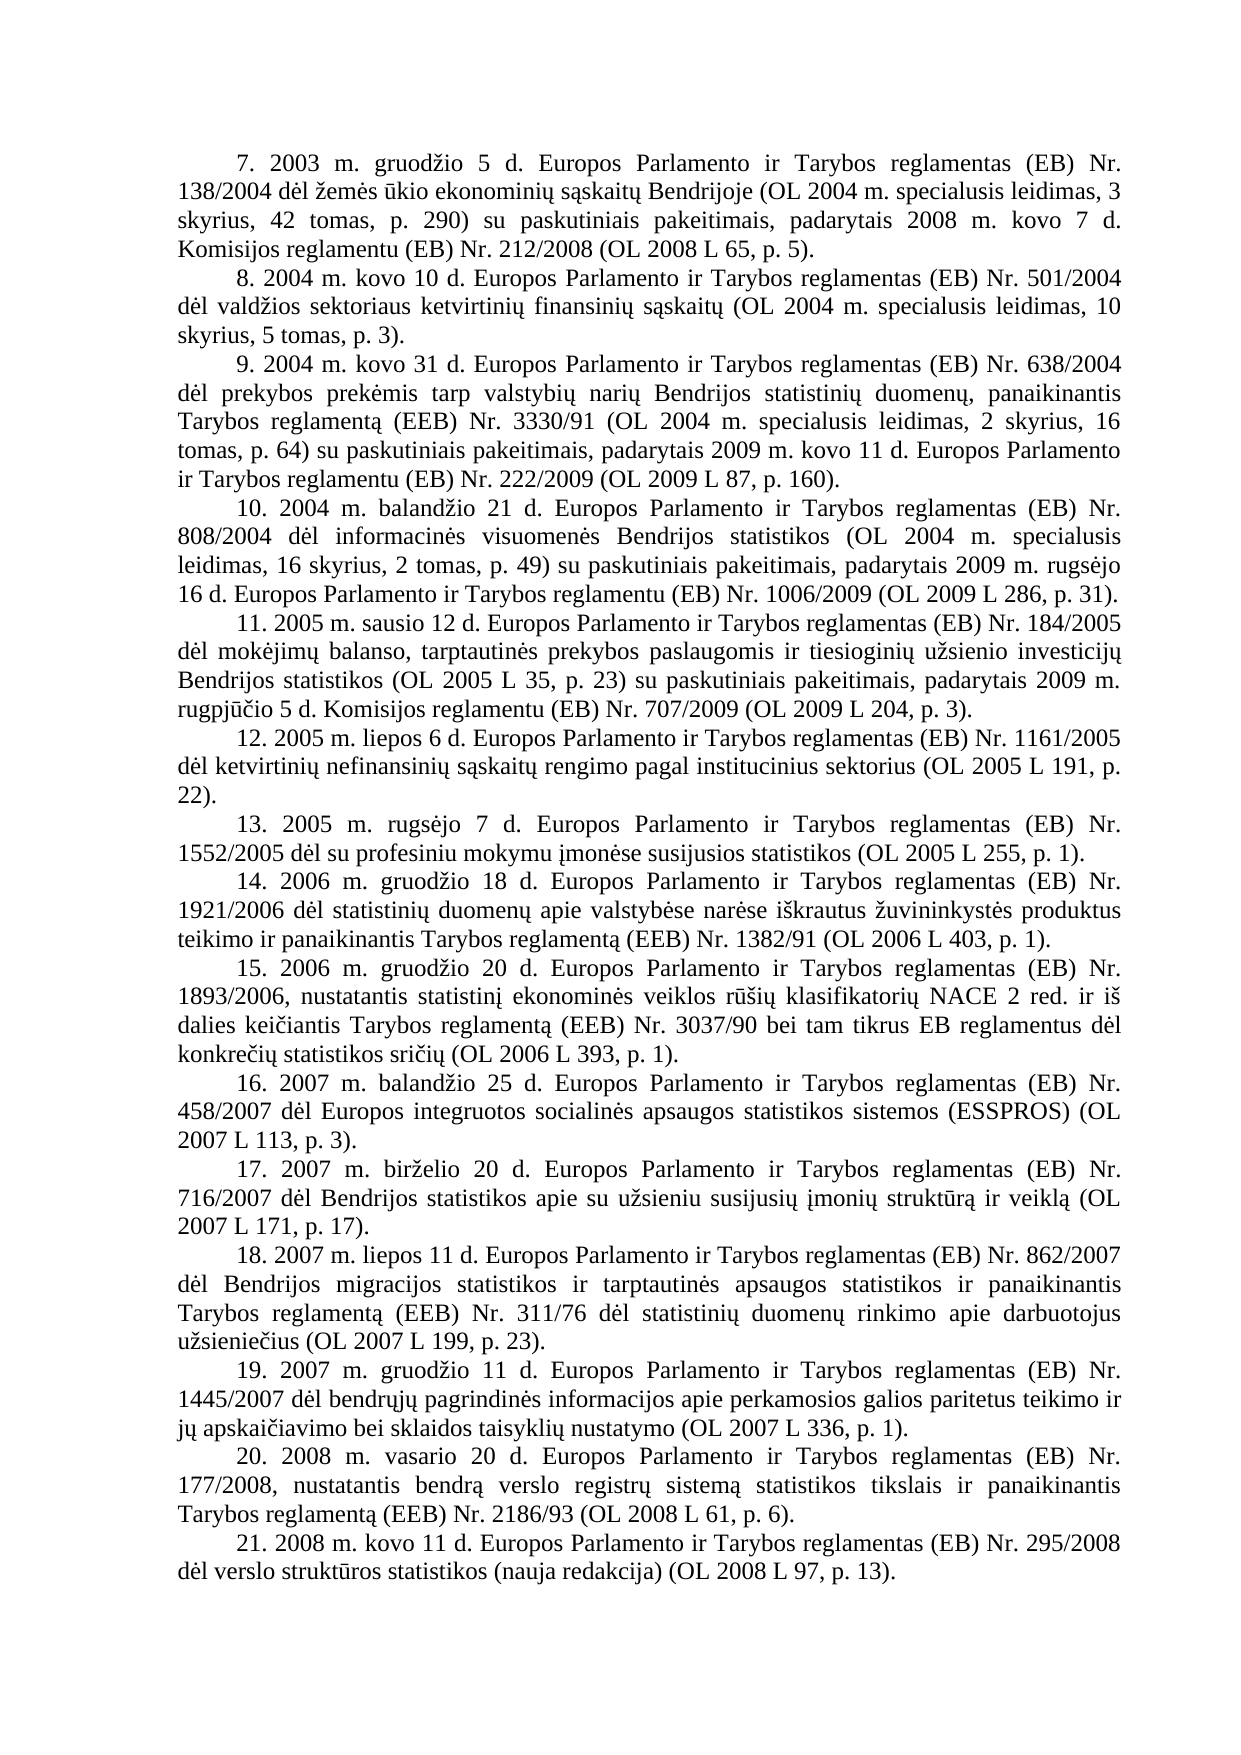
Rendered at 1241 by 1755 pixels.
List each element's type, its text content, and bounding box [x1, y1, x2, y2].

text 16. 2007 m. balandžio 25 d. Europos Parlamento ir Tarybos reglamentas (EB) Nr. 458/2007 dėl Europos integruotos socialinės apsaugos statistikos sistemos (ESSPROS) (OL 2007 L 113, p. 3). [177, 1068, 1122, 1154]
text 7. 2003 m. gruodžio 5 d. Europos Parlamento ir Tarybos reglamentas (EB) Nr. 138/2004 dėl žemės ūkio ekonominių sąskaitų Bendrijoje (OL 2004 m. specialusis leidimas, 3 skyrius, 42 tomas, p. 290) su paskutiniais pakeitimais, padarytais 2008 m. kovo 7 d. Komisijos reglamentu (EB) Nr. 212/2008 (OL 2008 L 65, p. 5). [177, 148, 1122, 263]
text 11. 2005 m. sausio 12 d. Europos Parlamento ir Tarybos reglamentas (EB) Nr. 184/2005 dėl mokėjimų balanso, tarptautinės prekybos paslaugomis ir tiesioginių užsienio investicijų Bendrijos statistikos (OL 2005 L 35, p. 23) su paskutiniais pakeitimais, padarytais 2009 m. rugpjūčio 5 d. Komisijos reglamentu (EB) Nr. 707/2009 (OL 2009 L 204, p. 3). [177, 608, 1122, 723]
text 9. 2004 m. kovo 31 d. Europos Parlamento ir Tarybos reglamentas (EB) Nr. 638/2004 dėl prekybos prekėmis tarp valstybių narių Bendrijos statistinių duomenų, panaikinantis Tarybos reglamentą (EEB) Nr. 3330/91 (OL 2004 m. specialusis leidimas, 2 skyrius, 16 tomas, p. 64) su paskutiniais pakeitimais, padarytais 2009 m. kovo 11 d. Europos Parlamento ir Tarybos reglamentu (EB) Nr. 222/2009 (OL 2009 L 87, p. 160). [177, 349, 1122, 493]
text 21. 2008 m. kovo 11 d. Europos Parlamento ir Tarybos reglamentas (EB) Nr. 295/2008 dėl verslo struktūros statistikos (nauja redakcija) (OL 2008 L 97, p. 13). [177, 1528, 1122, 1585]
text 13. 2005 m. rugsėjo 7 d. Europos Parlamento ir Tarybos reglamentas (EB) Nr. 1552/2005 dėl su profesiniu mokymu įmonėse susijusios statistikos (OL 2005 L 255, p. 1). [177, 809, 1122, 866]
text 12. 2005 m. liepos 6 d. Europos Parlamento ir Tarybos reglamentas (EB) Nr. 1161/2005 dėl ketvirtinių nefinansinių sąskaitų rengimo pagal institucinius sektorius (OL 2005 L 191, p. 22). [177, 723, 1122, 809]
text 14. 2006 m. gruodžio 18 d. Europos Parlamento ir Tarybos reglamentas (EB) Nr. 1921/2006 dėl statistinių duomenų apie valstybėse narėse iškrautus žuvininkystės produktus teikimo ir panaikinantis Tarybos reglamentą (EEB) Nr. 1382/91 (OL 2006 L 403, p. 1). [177, 866, 1122, 953]
text 8. 2004 m. kovo 10 d. Europos Parlamento ir Tarybos reglamentas (EB) Nr. 501/2004 dėl valdžios sektoriaus ketvirtinių finansinių sąskaitų (OL 2004 m. specialusis leidimas, 10 skyrius, 5 tomas, p. 3). [177, 263, 1122, 349]
text 19. 2007 m. gruodžio 11 d. Europos Parlamento ir Tarybos reglamentas (EB) Nr. 1445/2007 dėl bendrųjų pagrindinės informacijos apie perkamosios galios paritetus teikimo ir jų apskaičiavimo bei sklaidos taisyklių nustatymo (OL 2007 L 336, p. 1). [177, 1355, 1122, 1441]
text 17. 2007 m. birželio 20 d. Europos Parlamento ir Tarybos reglamentas (EB) Nr. 716/2007 dėl Bendrijos statistikos apie su užsieniu susijusių įmonių struktūrą ir veiklą (OL 2007 L 171, p. 17). [177, 1154, 1122, 1240]
text 10. 2004 m. balandžio 21 d. Europos Parlamento ir Tarybos reglamentas (EB) Nr. 808/2004 dėl informacinės visuomenės Bendrijos statistikos (OL 2004 m. specialusis leidimas, 16 skyrius, 2 tomas, p. 49) su paskutiniais pakeitimais, padarytais 2009 m. rugsėjo 16 d. Europos Parlamento ir Tarybos reglamentu (EB) Nr. 1006/2009 (OL 2009 L 286, p. 31). [177, 493, 1122, 608]
text 18. 2007 m. liepos 11 d. Europos Parlamento ir Tarybos reglamentas (EB) Nr. 862/2007 dėl Bendrijos migracijos statistikos ir tarptautinės apsaugos statistikos ir panaikinantis Tarybos reglamentą (EEB) Nr. 311/76 dėl statistinių duomenų rinkimo apie darbuotojus užsieniečius (OL 2007 L 199, p. 23). [177, 1240, 1122, 1355]
text 20. 2008 m. vasario 20 d. Europos Parlamento ir Tarybos reglamentas (EB) Nr. 177/2008, nustatantis bendrą verslo registrų sistemą statistikos tikslais ir panaikinantis Tarybos reglamentą (EEB) Nr. 2186/93 (OL 2008 L 61, p. 6). [177, 1441, 1122, 1528]
text 15. 2006 m. gruodžio 20 d. Europos Parlamento ir Tarybos reglamentas (EB) Nr. 1893/2006, nustatantis statistinį ekonominės veiklos rūšių klasifikatorių NACE 2 red. ir iš dalies keičiantis Tarybos reglamentą (EEB) Nr. 3037/90 bei tam tikrus EB reglamentus dėl konkrečių statistikos sričių (OL 2006 L 393, p. 1). [177, 953, 1122, 1068]
